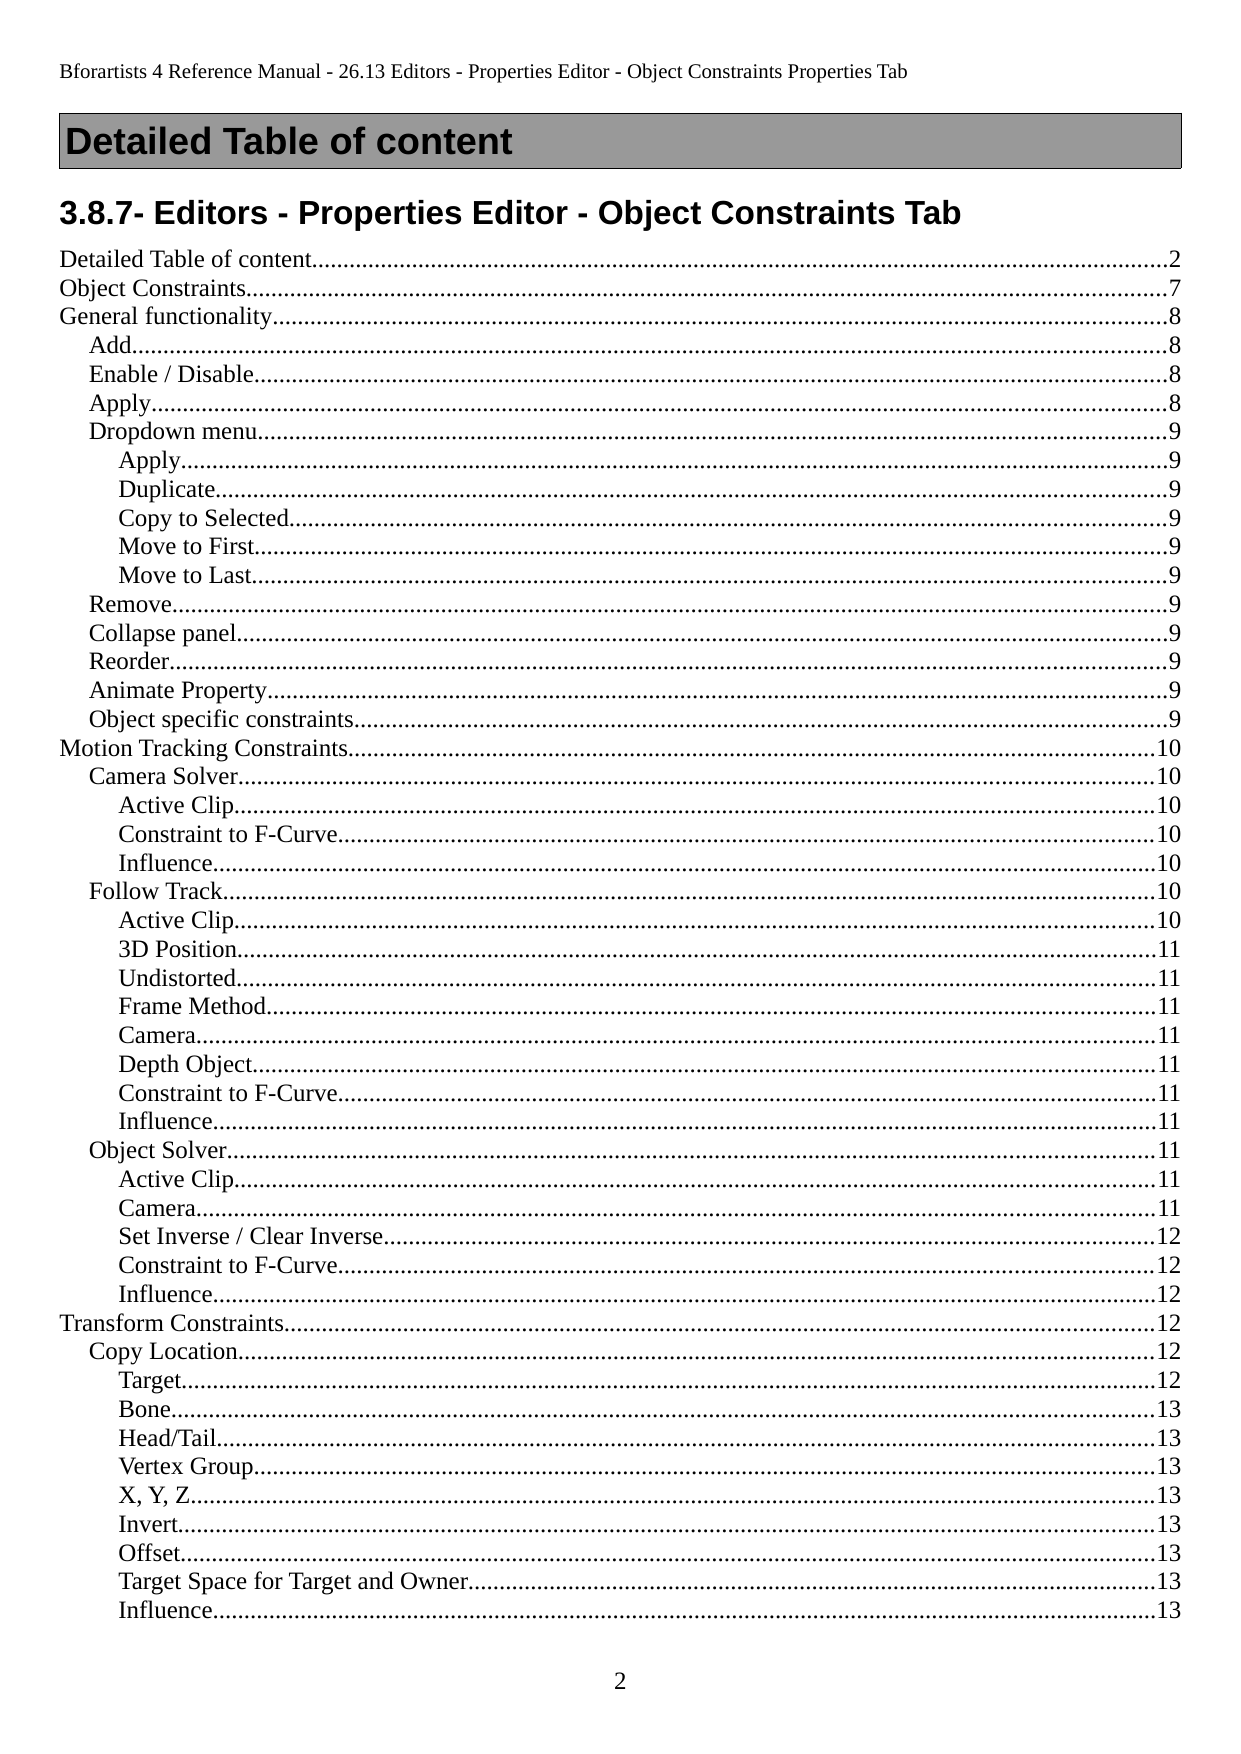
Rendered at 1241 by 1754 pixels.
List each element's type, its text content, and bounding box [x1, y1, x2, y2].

text Move to First 9 [118, 531, 1181, 560]
text Offset 13 [118, 1538, 1181, 1566]
text X, Y, Z 13 [118, 1480, 1181, 1509]
text Influence 13 [118, 1595, 1181, 1624]
table_header Detailed Table of content [60, 114, 1181, 168]
text Constraint to F-Curve 10 [118, 819, 1181, 848]
text Duplicate 9 [118, 474, 1181, 503]
text Active Clip 10 [118, 790, 1181, 819]
text Active Clip 10 [118, 905, 1181, 934]
text Reorder 9 [88, 646, 1181, 675]
text Bone 13 [118, 1394, 1181, 1423]
text Undistorted 11 [118, 963, 1181, 991]
text Copy Location 12 [88, 1336, 1181, 1365]
text General functionality 8 [59, 301, 1181, 330]
text Head/Tail 13 [118, 1423, 1181, 1451]
text Move to Last 9 [118, 560, 1181, 589]
text Detailed Table of content 2 [59, 244, 1181, 273]
text Constraint to F-Curve 12 [118, 1250, 1181, 1279]
text Transform Constraints 12 [59, 1308, 1181, 1336]
text 3D Position 11 [118, 934, 1181, 963]
text Camera Solver 10 [88, 761, 1181, 790]
text Collapse panel 9 [88, 618, 1181, 646]
text Influence 12 [118, 1279, 1181, 1308]
text Camera 11 [118, 1020, 1181, 1049]
text Invert 13 [118, 1509, 1181, 1538]
text Animate Property 9 [88, 675, 1181, 704]
text Object Constraints 7 [59, 273, 1181, 301]
text Target 12 [118, 1365, 1181, 1394]
text Apply 9 [118, 445, 1181, 474]
text Active Clip 11 [118, 1164, 1181, 1193]
text Depth Object 11 [118, 1049, 1181, 1078]
text Object specific constraints 9 [88, 704, 1181, 733]
text Target Space for Target and Owner 13 [118, 1566, 1181, 1595]
text Follow Track 10 [88, 876, 1181, 905]
text Set Inverse / Clear Inverse 12 [118, 1221, 1181, 1250]
text Add 8 [88, 330, 1181, 359]
text Frame Method 11 [118, 991, 1181, 1020]
text Constraint to F-Curve 11 [118, 1078, 1181, 1106]
text Influence 11 [118, 1106, 1181, 1135]
text Copy to Selected 9 [118, 503, 1181, 531]
text Enable / Disable 8 [88, 359, 1181, 388]
text Object Solver 11 [88, 1135, 1181, 1164]
text Motion Tracking Constraints 10 [59, 733, 1181, 761]
text Camera 11 [118, 1193, 1181, 1221]
text Apply 8 [88, 388, 1181, 416]
text Influence 10 [118, 848, 1181, 876]
text Remove 9 [88, 589, 1181, 618]
text Vertex Group 13 [118, 1451, 1181, 1480]
text Dropdown menu 9 [88, 416, 1181, 445]
subtitle 3.8.7- Editors - Properties Editor - Object Constraints Tab [59, 193, 1181, 231]
